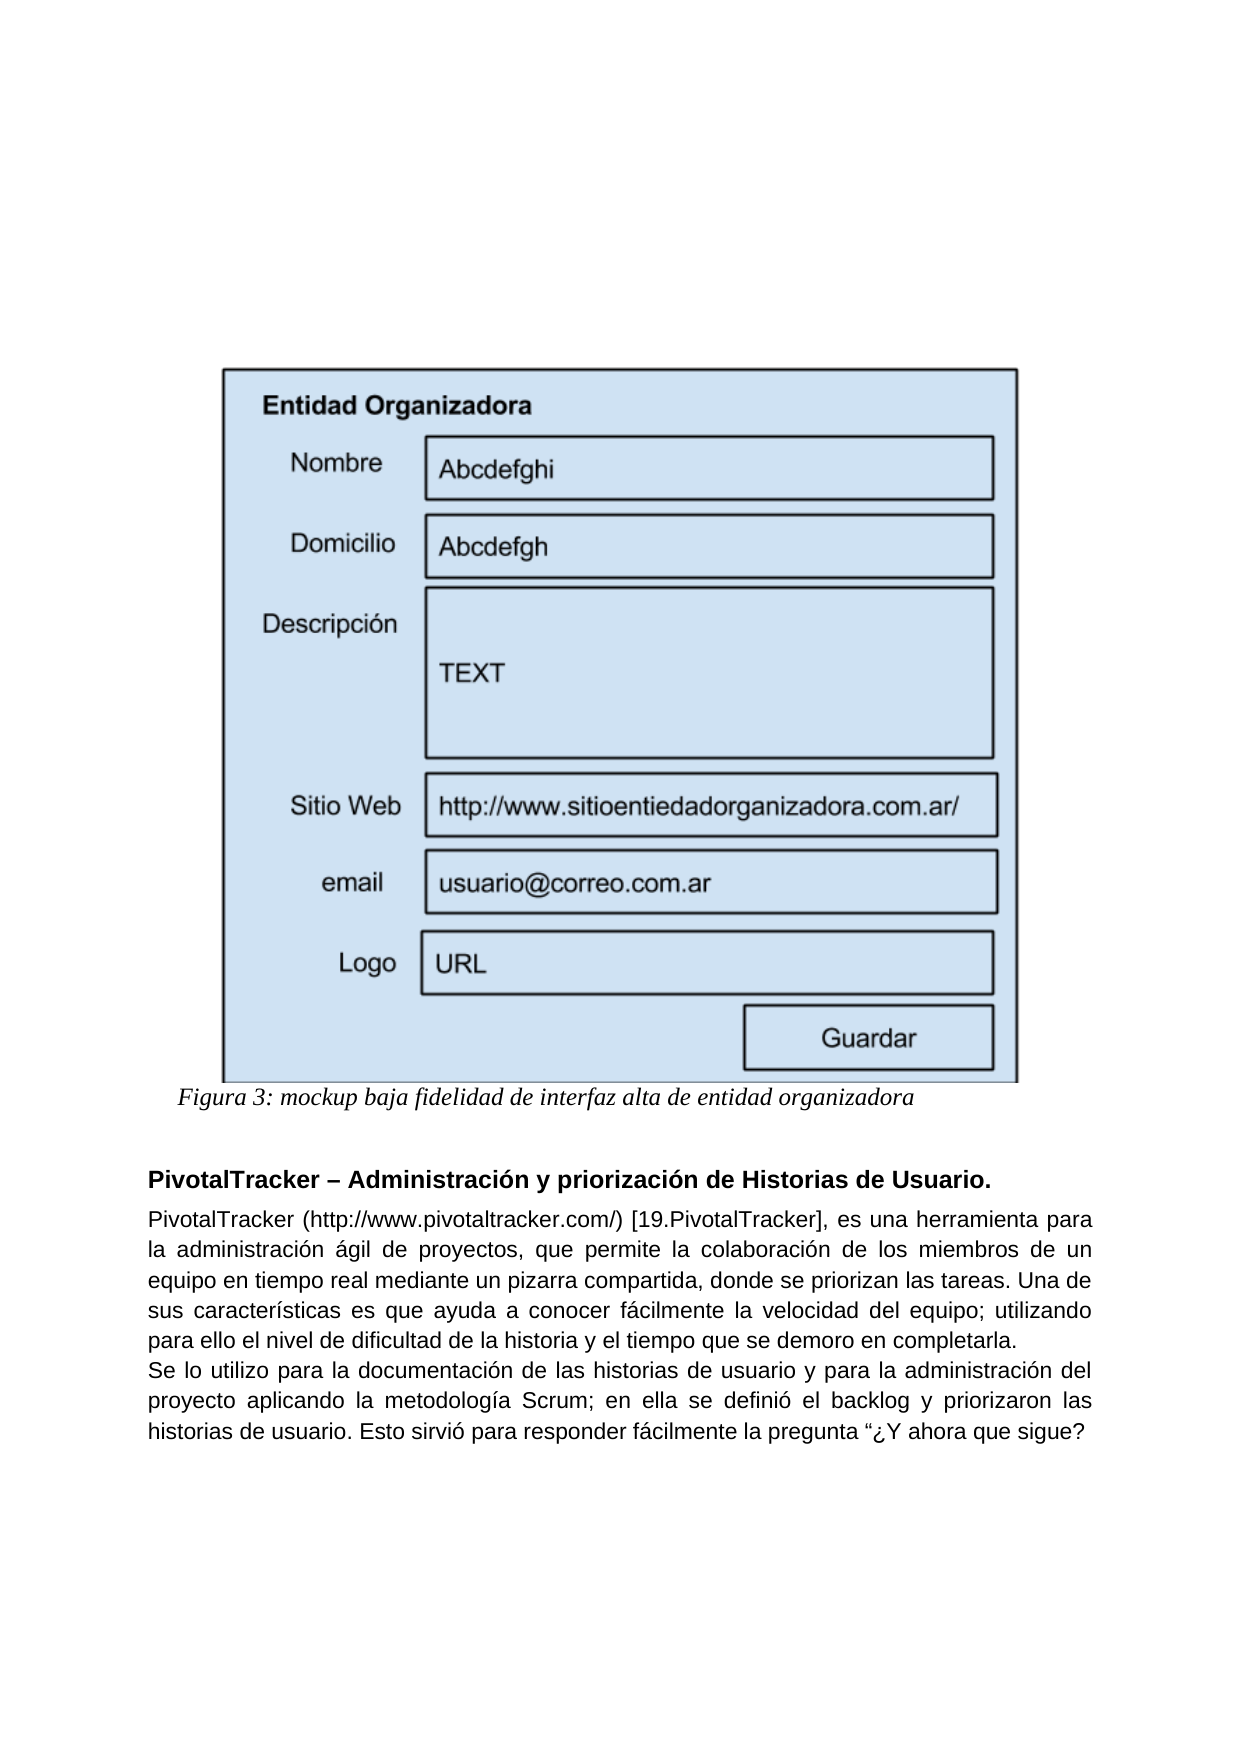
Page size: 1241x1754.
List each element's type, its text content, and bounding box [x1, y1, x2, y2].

list Figura 3: mockup baja fidelidad de interfaz alta de entidad organizadora [177, 1083, 1063, 1111]
text PivotalTracker (http://www.pivotaltracker.com/) [19.PivotalTracker], es una herramienta para la administración ágil de proyectos, que permite la colaboración de los miembros de un equipo en tiempo real mediante un pizarra compartida, donde se priorizan las tareas. Una de sus características es que ayuda a conocer fácilmente la velocidad del equipo; utilizando para ello el nivel de dificultad de la historia y el tiempo que se demoro en completarla. [148, 1206, 1093, 1353]
picture [177, 320, 1063, 1083]
text Se lo utilizo para la documentación de las historias de usuario y para la administración del proyecto aplicando la metodología Scrum; en ella se definió el backlog y priorizaron las historias de usuario. Esto sirvió para responder fácilmente la pregunta “¿Y ahora que sigue? [148, 1357, 1093, 1444]
subtitle PivotalTracker – Administración y priorización de Historias de Usuario. [148, 1165, 1093, 1194]
